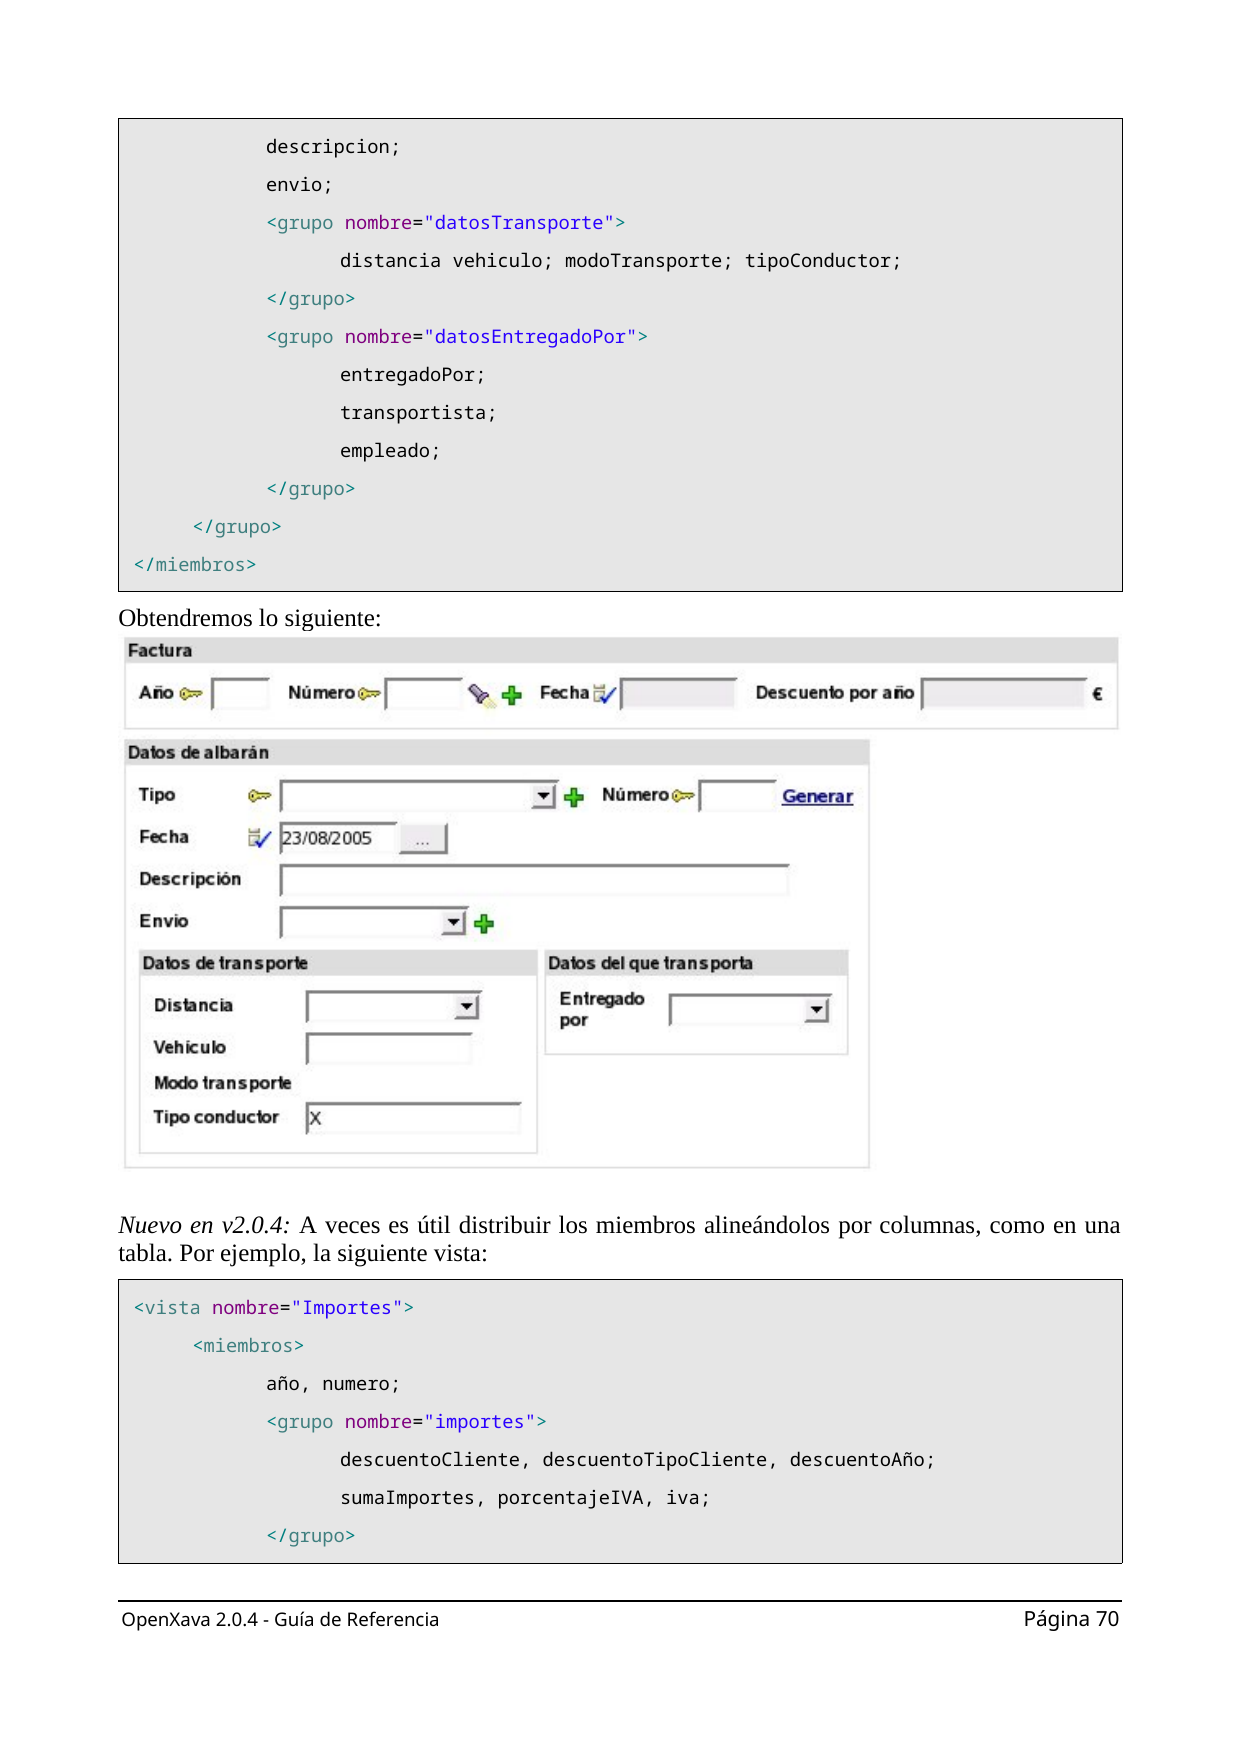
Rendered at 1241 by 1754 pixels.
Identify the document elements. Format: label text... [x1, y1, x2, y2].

text envio; [119, 156, 1122, 194]
text </grupo> [119, 460, 1122, 498]
text <grupo nombre="datosEntregadoPor"> [119, 308, 1122, 346]
text descuentoCliente, descuentoTipoCliente, descuentoAño; [119, 1431, 1122, 1469]
text <vista nombre="Importes"> [119, 1280, 1122, 1317]
text <miembros> [119, 1317, 1122, 1355]
text empleado; [119, 422, 1122, 460]
text transportista; [119, 384, 1122, 422]
text <grupo nombre="importes"> [119, 1393, 1122, 1431]
text sumaImportes, porcentajeIVA, iva; [119, 1469, 1122, 1507]
text </grupo> [119, 270, 1122, 308]
picture [118, 631, 1122, 1172]
text <grupo nombre="datosTransporte"> [119, 194, 1122, 232]
text </grupo> [119, 498, 1122, 536]
text descripcion; [119, 119, 1122, 156]
text año, numero; [119, 1355, 1122, 1393]
text distancia vehiculo; modoTransporte; tipoConductor; [119, 232, 1122, 270]
text Obtendremos lo siguiente: [118, 604, 1122, 631]
text Nuevo en v2.0.4: A veces es útil distribuir los miembros alineándolos por columnas, como en una tabla. Por ejemplo, la siguiente vista: [118, 1211, 1122, 1267]
text </miembros> [119, 536, 1122, 591]
text </grupo> [119, 1507, 1122, 1563]
text entregadoPor; [119, 346, 1122, 384]
